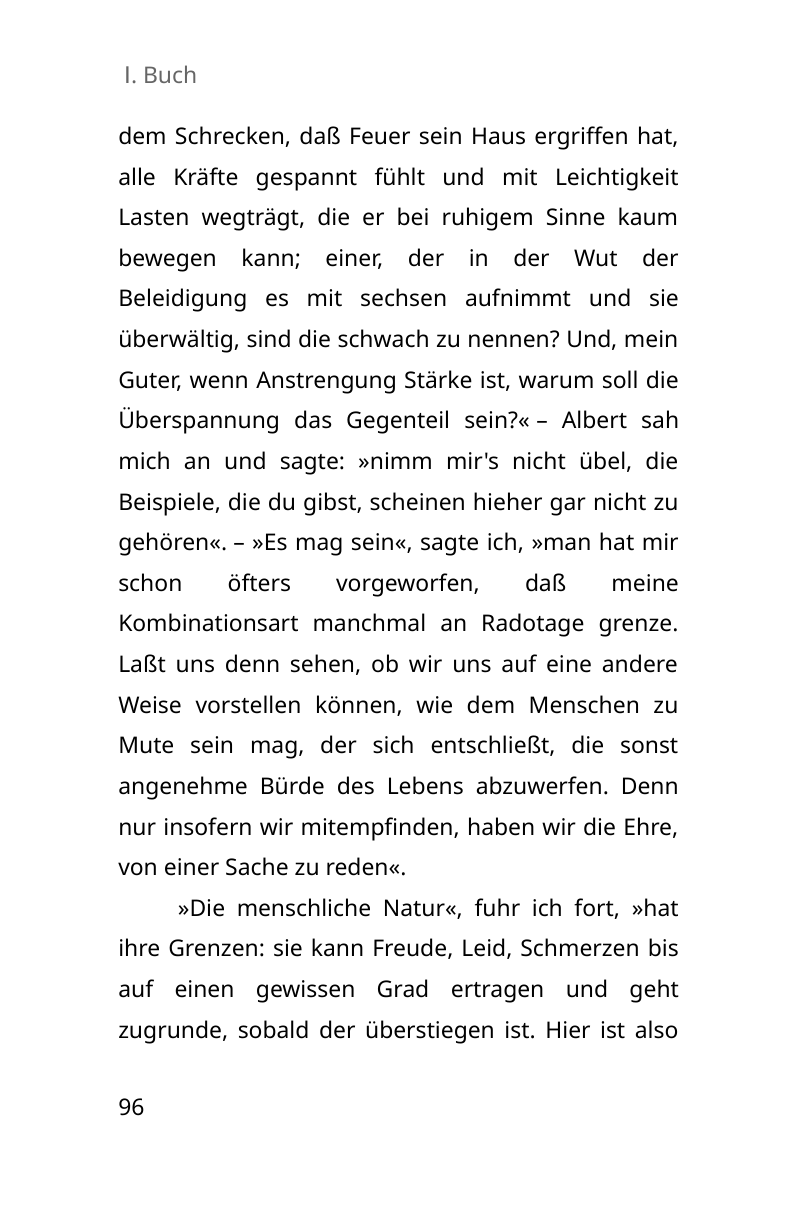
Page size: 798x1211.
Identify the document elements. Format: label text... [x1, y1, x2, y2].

text »Die menschliche Natur«, fuhr ich fort, »hat ihre Grenzen: sie kann Freude, Leid, Schmerzen bis auf einen gewissen Grad ertragen und geht zugrunde, sobald der überstiegen ist. Hier ist also [118, 892, 679, 1045]
text dem Schrecken, daß Feuer sein Haus ergriffen hat, alle Kräfte gespannt fühlt und mit Leichtigkeit Lasten wegträgt, die er bei ruhigem Sinne kaum bewegen kann; einer, der in der Wut der Beleidigung es mit sechsen aufnimmt und sie überwältig, sind die schwach zu nennen? Und, mein Guter, wenn Anstrengung Stärke ist, warum soll die Überspannung das Gegenteil sein?« – Albert sah mich an und sagte: »nimm mir's nicht übel, die Beispiele, die du gibst, scheinen hieher gar nicht zu gehören«. – »Es mag sein«, sagte ich, »man hat mir schon öfters vorgeworfen, daß meine Kombinationsart manchmal an Radotage grenze. Laßt uns denn sehen, ob wir uns auf eine andere Weise vorstellen können, wie dem Menschen zu Mute sein mag, der sich entschließt, die sonst angenehme Bürde des Lebens abzuwerfen. Denn nur insofern wir mitempfinden, haben wir die Ehre, von einer Sache zu reden«. [118, 120, 679, 882]
